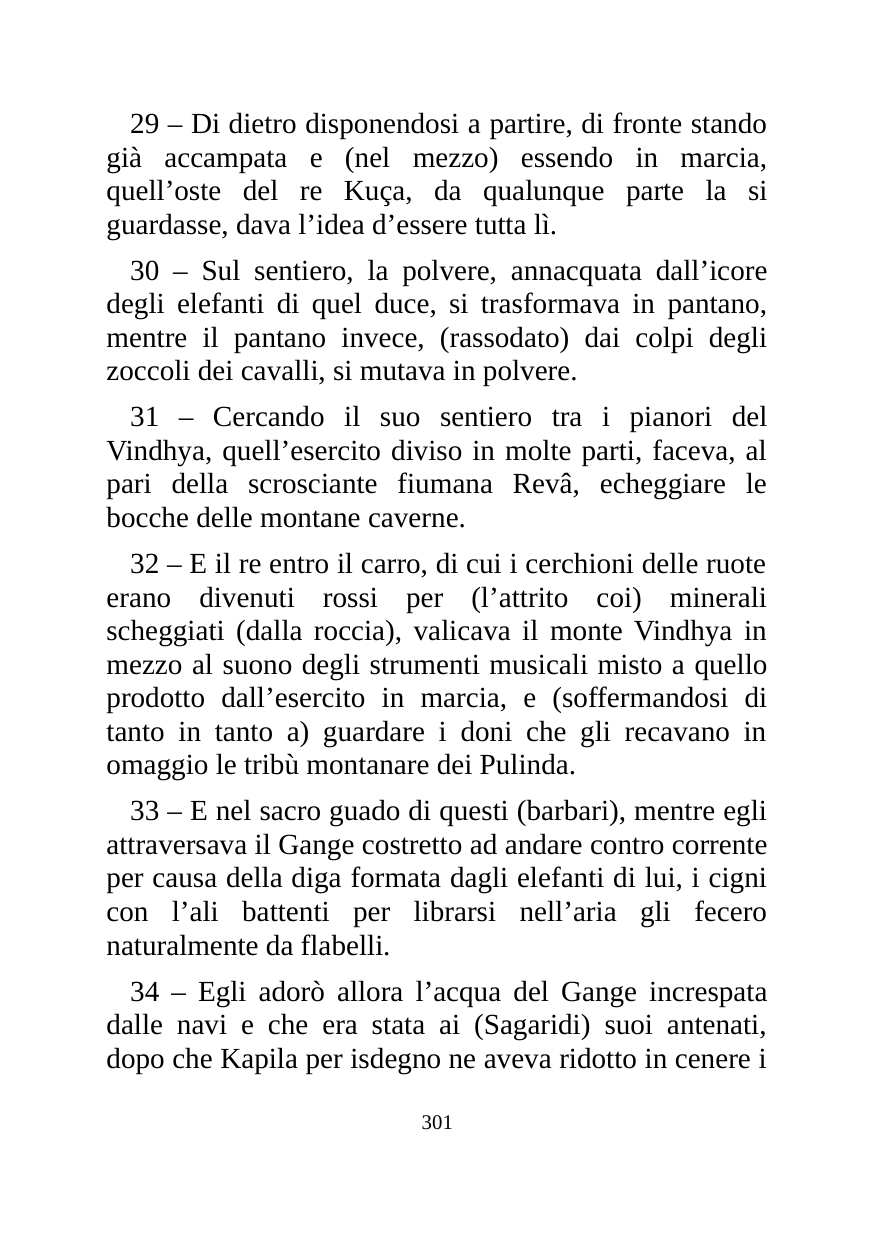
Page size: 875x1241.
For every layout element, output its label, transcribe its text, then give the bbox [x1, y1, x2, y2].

text 30 – Sul sentiero, la polvere, annacquata dall’icore degli elefanti di quel duce, si trasformava in pantano, mentre il pantano invece, (rassodato) dai colpi degli zoccoli dei cavalli, si mutava in polvere. [106, 253, 768, 387]
text 33 – E nel sacro guado di questi (barbari), mentre egli attraversava il Gange costretto ad andare contro corrente per causa della diga formata dagli elefanti di lui, i cigni con l’ali battenti per librarsi nell’aria gli fecero naturalmente da flabelli. [106, 793, 768, 961]
text 31 – Cercando il suo sentiero tra i pianori del Vindhya, quell’esercito diviso in molte parti, faceva, al pari della scrosciante fiumana Revâ, echeggiare le bocche delle montane caverne. [106, 399, 768, 534]
text 32 – E il re entro il carro, di cui i cerchioni delle ruote erano divenuti rossi per (l’attrito coi) minerali scheggiati (dalla roccia), valicava il monte Vindhya in mezzo al suono degli strumenti musicali misto a quello prodotto dall’esercito in marcia, e (soffermandosi di tanto in tanto a) guardare i doni che gli recavano in omaggio le tribù montanare dei Pulinda. [106, 546, 768, 781]
text 29 – Di dietro disponendosi a partire, di fronte stando già accampata e (nel mezzo) essendo in marcia, quell’oste del re Kuça, da qualunque parte la si guardasse, dava l’idea d’essere tutta lì. [106, 106, 768, 240]
text 34 – Egli adorò allora l’acqua del Gange increspata dalle navi e che era stata ai (Sagaridi) suoi antenati, dopo che Kapila per isdegno ne aveva ridotto in cenere i [106, 974, 768, 1074]
